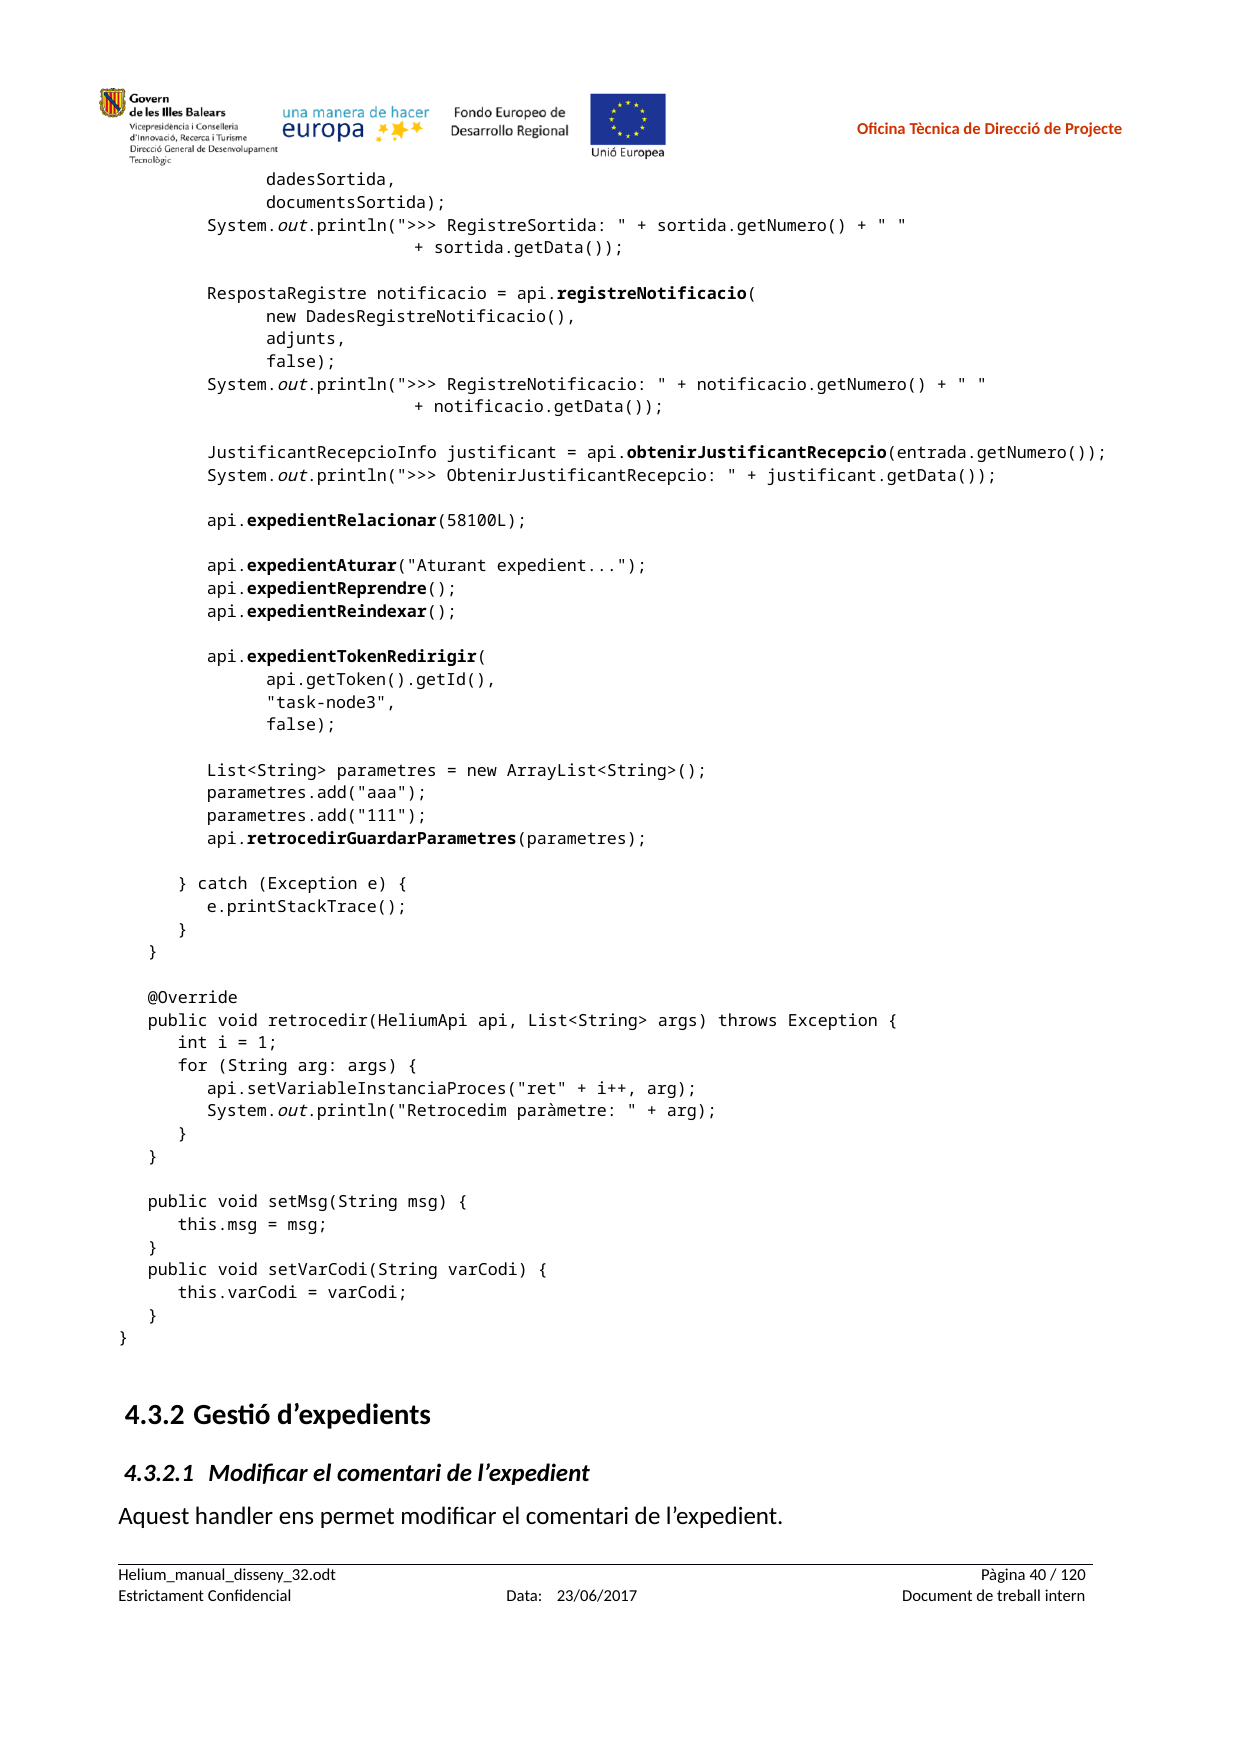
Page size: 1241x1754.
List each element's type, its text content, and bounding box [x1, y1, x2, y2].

subtitle Modificar el comentari de l’expedient [118, 1457, 1122, 1487]
text new DadesRegistreNotificacio(), [118, 304, 1122, 327]
text false); [118, 713, 1122, 736]
text false); [118, 349, 1122, 372]
text api.getToken().getId(), [118, 667, 1122, 690]
text api.retrocedirGuardarParametres(parametres); [118, 826, 1122, 849]
text this.varCodi = varCodi; [118, 1281, 1122, 1303]
text } [118, 1122, 1122, 1144]
text api.expedientAturar("Aturant expedient..."); [118, 554, 1122, 577]
text RespostaRegistre notificacio = api.registreNotificacio( [118, 281, 1122, 304]
text api.expedientReprendre(); [118, 577, 1122, 599]
text api.expedientReindexar(); [118, 599, 1122, 622]
picture [99, 87, 668, 166]
text this.msg = msg; [118, 1212, 1122, 1235]
text } catch (Exception e) { [118, 872, 1122, 894]
text api.expedientRelacionar(58100L); [118, 508, 1122, 531]
text System.out.println(">>> RegistreSortida: " + sortida.getNumero() + " " [118, 213, 1122, 236]
text @Override [118, 985, 1122, 1008]
text } [118, 1235, 1122, 1258]
text e.printStackTrace(); [118, 894, 1122, 917]
text dadesSortida, [118, 168, 1122, 191]
text int i = 1; [118, 1031, 1122, 1053]
text System.out.println(">>> ObtenirJustificantRecepcio: " + justificant.getData()); [118, 463, 1122, 486]
text "task-node3", [118, 690, 1122, 713]
text documentsSortida); [118, 191, 1122, 213]
text } [118, 917, 1122, 940]
text System.out.println("Retrocedim paràmetre: " + arg); [118, 1099, 1122, 1122]
text public void setMsg(String msg) { [118, 1190, 1122, 1212]
text JustificantRecepcioInfo justificant = api.obtenirJustificantRecepcio(entrada.getNumero()); [118, 440, 1122, 463]
text } [118, 1326, 1122, 1349]
text parametres.add("aaa"); [118, 781, 1122, 804]
text Aquest handler ens permet modificar el comentari de l’expedient. [118, 1500, 1122, 1530]
text public void setVarCodi(String varCodi) { [118, 1258, 1122, 1281]
text public void retrocedir(HeliumApi api, List<String> args) throws Exception { [118, 1008, 1122, 1031]
text api.expedientTokenRedirigir( [118, 645, 1122, 667]
text parametres.add("111"); [118, 804, 1122, 826]
text adjunts, [118, 327, 1122, 349]
text } [118, 1303, 1122, 1326]
text System.out.println(">>> RegistreNotificacio: " + notificacio.getNumero() + " " [118, 372, 1122, 395]
text api.setVariableInstanciaProces("ret" + i++, arg); [118, 1076, 1122, 1099]
text } [118, 940, 1122, 963]
text + notificacio.getData()); [118, 395, 1122, 418]
text + sortida.getData()); [118, 236, 1122, 259]
text for (String arg: args) { [118, 1053, 1122, 1076]
subtitle Gestió d’expedients [118, 1396, 1122, 1432]
text } [118, 1144, 1122, 1167]
text List<String> parametres = new ArrayList<String>(); [118, 758, 1122, 781]
